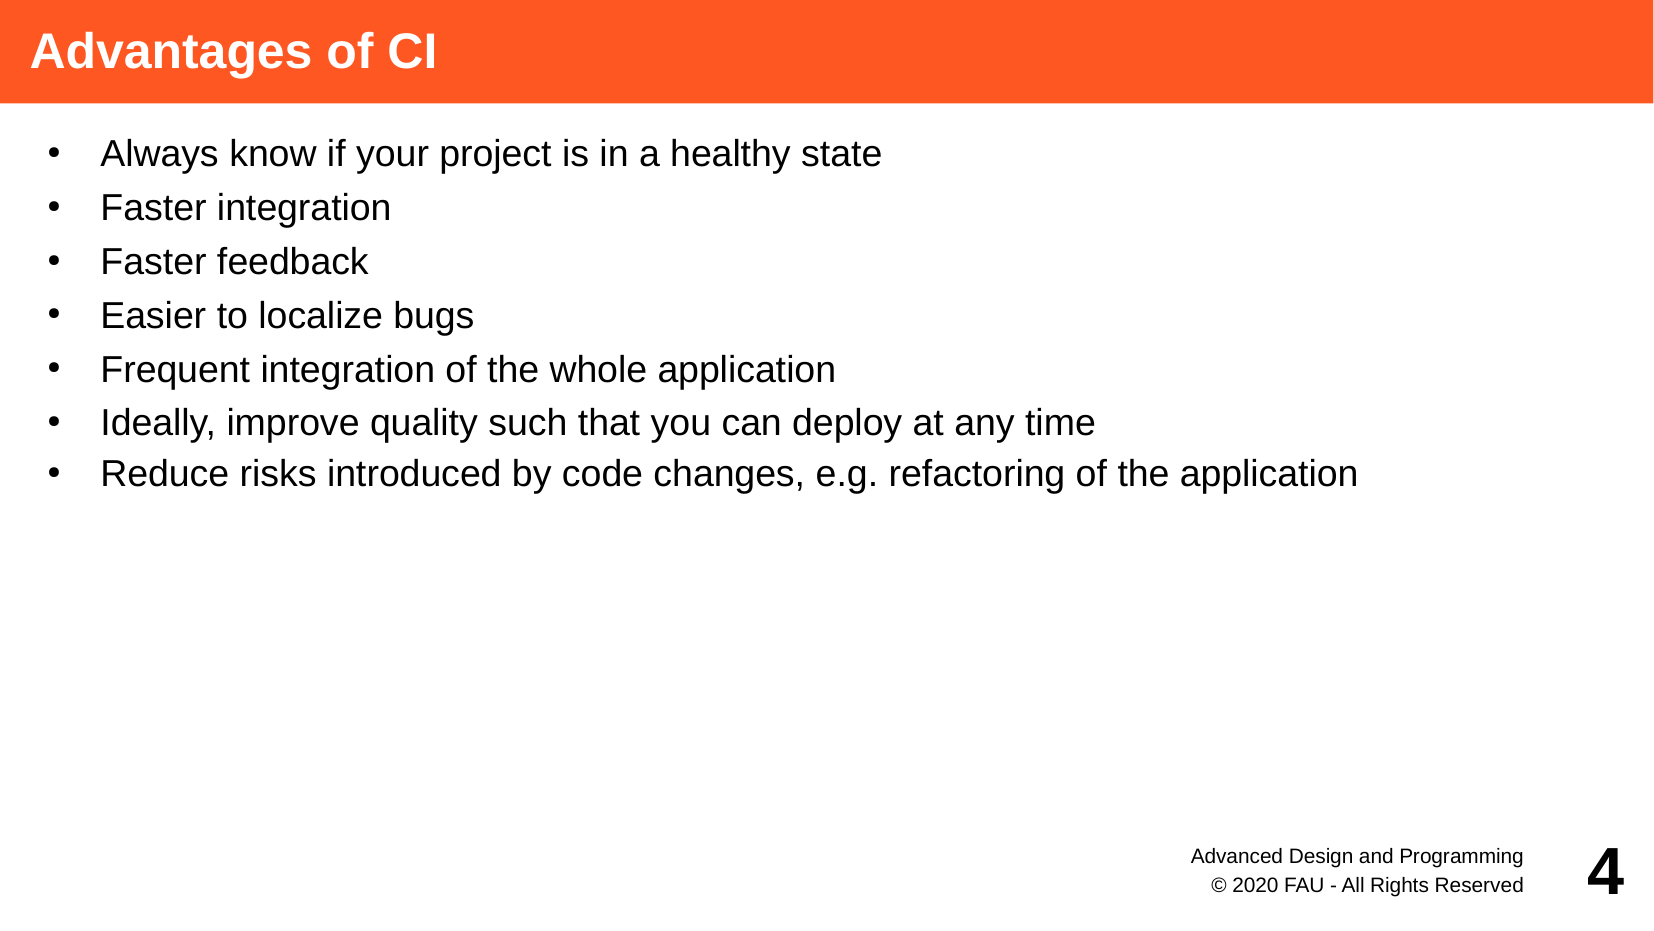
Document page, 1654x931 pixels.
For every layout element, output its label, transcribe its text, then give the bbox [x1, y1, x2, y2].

list Always know if your project is in a healthy state Faster integration Faster feedback Easier to localize bugs Frequent integration of the whole application Ideally, improve quality such that you can deploy at any time Reduce risks introduced by code changes, e.g. refactoring of the application [29, 132, 1625, 813]
title Advantages of CI [0, 0, 1654, 104]
